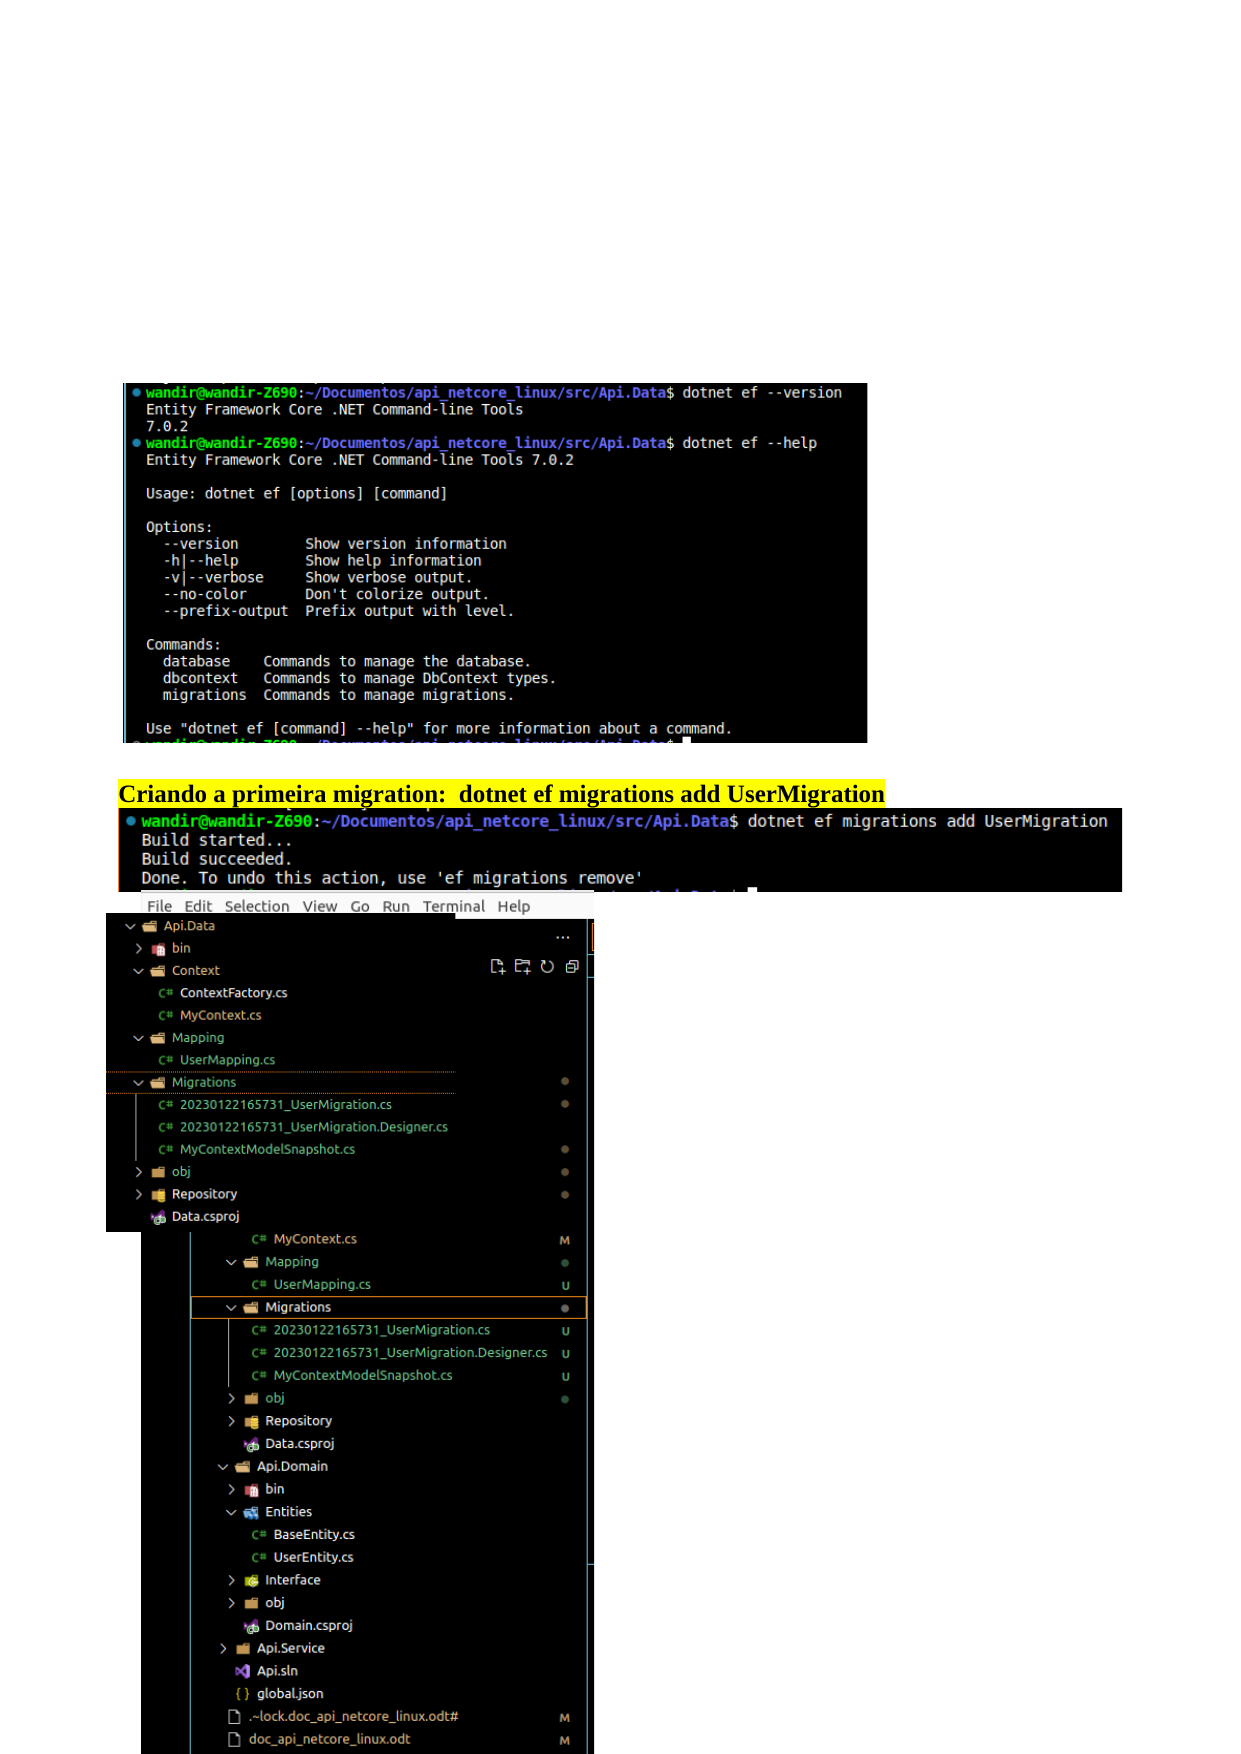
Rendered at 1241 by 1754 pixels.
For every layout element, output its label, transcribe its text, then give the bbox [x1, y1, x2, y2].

picture [123, 383, 868, 743]
text Criando a primeira migration: dotnet ef migrations add UserMigration [118, 779, 1122, 808]
picture [106, 808, 1123, 1754]
